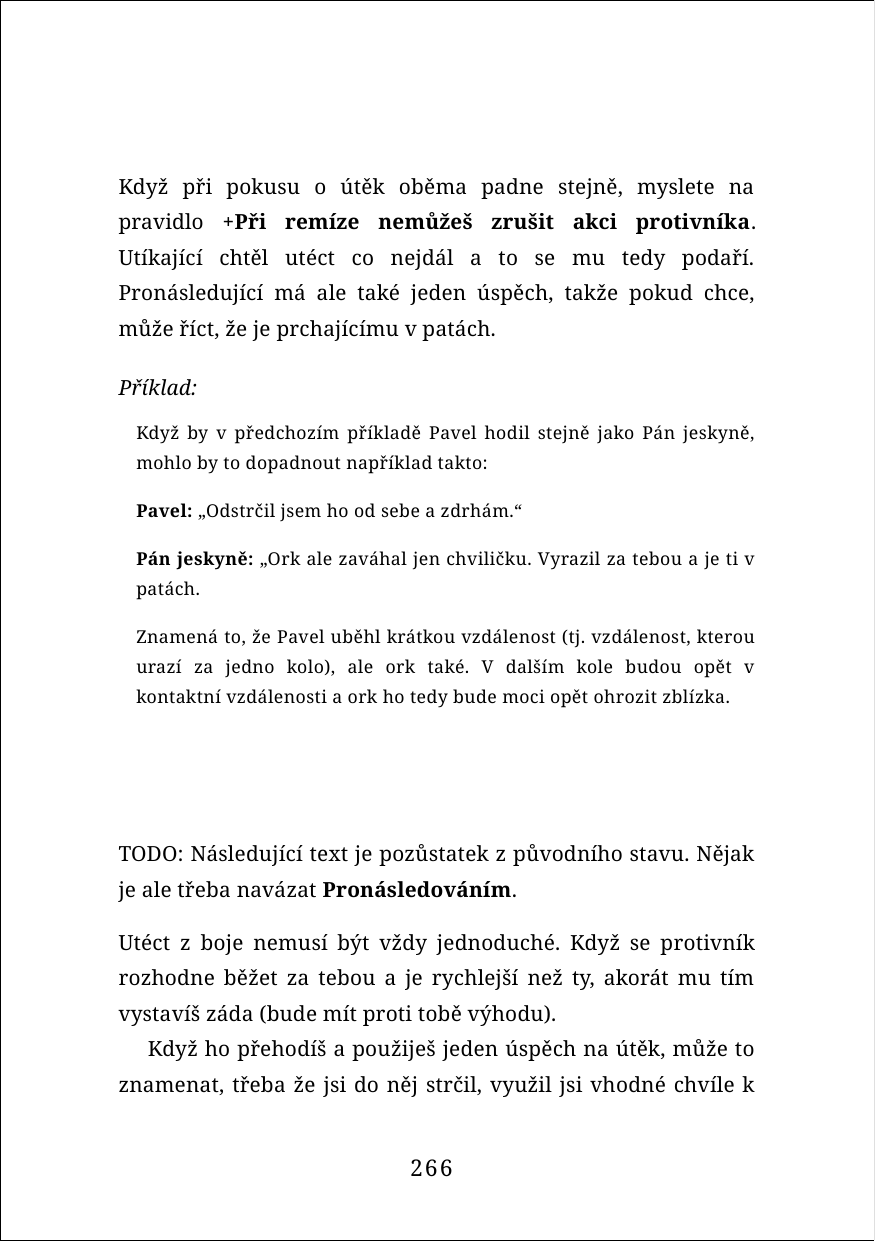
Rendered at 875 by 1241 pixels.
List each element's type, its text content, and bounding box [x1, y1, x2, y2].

text Když při pokusu o útěk oběma padne stejně, myslete na pravidlo +Při remíze nemůžeš zrušit akci protivníka. Utíkající chtěl utéct co nejdál a to se mu tedy podaří. Pronásledující má ale také jeden úspěch, takže pokud chce, může říct, že je prchajícímu v patách. [118, 172, 756, 342]
text TODO: Následující text je pozůstatek z původního stavu. Nějak je ale třeba navázat Pronásledováním. [118, 839, 756, 903]
text Když by v předchozím příkladě Pavel hodil stejně jako Pán jeskyně, mohlo by to dopadnout například takto: [136, 420, 756, 475]
text Utéct z boje nemusí být vždy jednoduché. Když se protivník rozhodne běžet za tebou a je rychlejší než ty, akorát mu tím vystavíš záda (bude mít proti tobě výhodu). Když ho přehodíš a použiješ jeden úspěch na útěk, může to znamenat, třeba že jsi do něj strčil, využil jsi vhodné chvíle k [118, 928, 756, 1098]
text Pavel: „Odstrčil jsem ho od sebe a zdrhám.“ [136, 498, 756, 523]
text Znamená to, že Pavel uběhl krátkou vzdálenost (tj. vzdálenost, kterou urazí za jedno kolo), ale ork také. V dalším kole budou opět v kontaktní vzdálenosti a ork ho tedy bude moci opět ohrozit zblízka. [136, 624, 756, 709]
text Pán jeskyně: „Ork ale zaváhal jen chviličku. Vyrazil za tebou a je ti v patách. [136, 546, 756, 601]
text Příklad: [118, 373, 756, 401]
